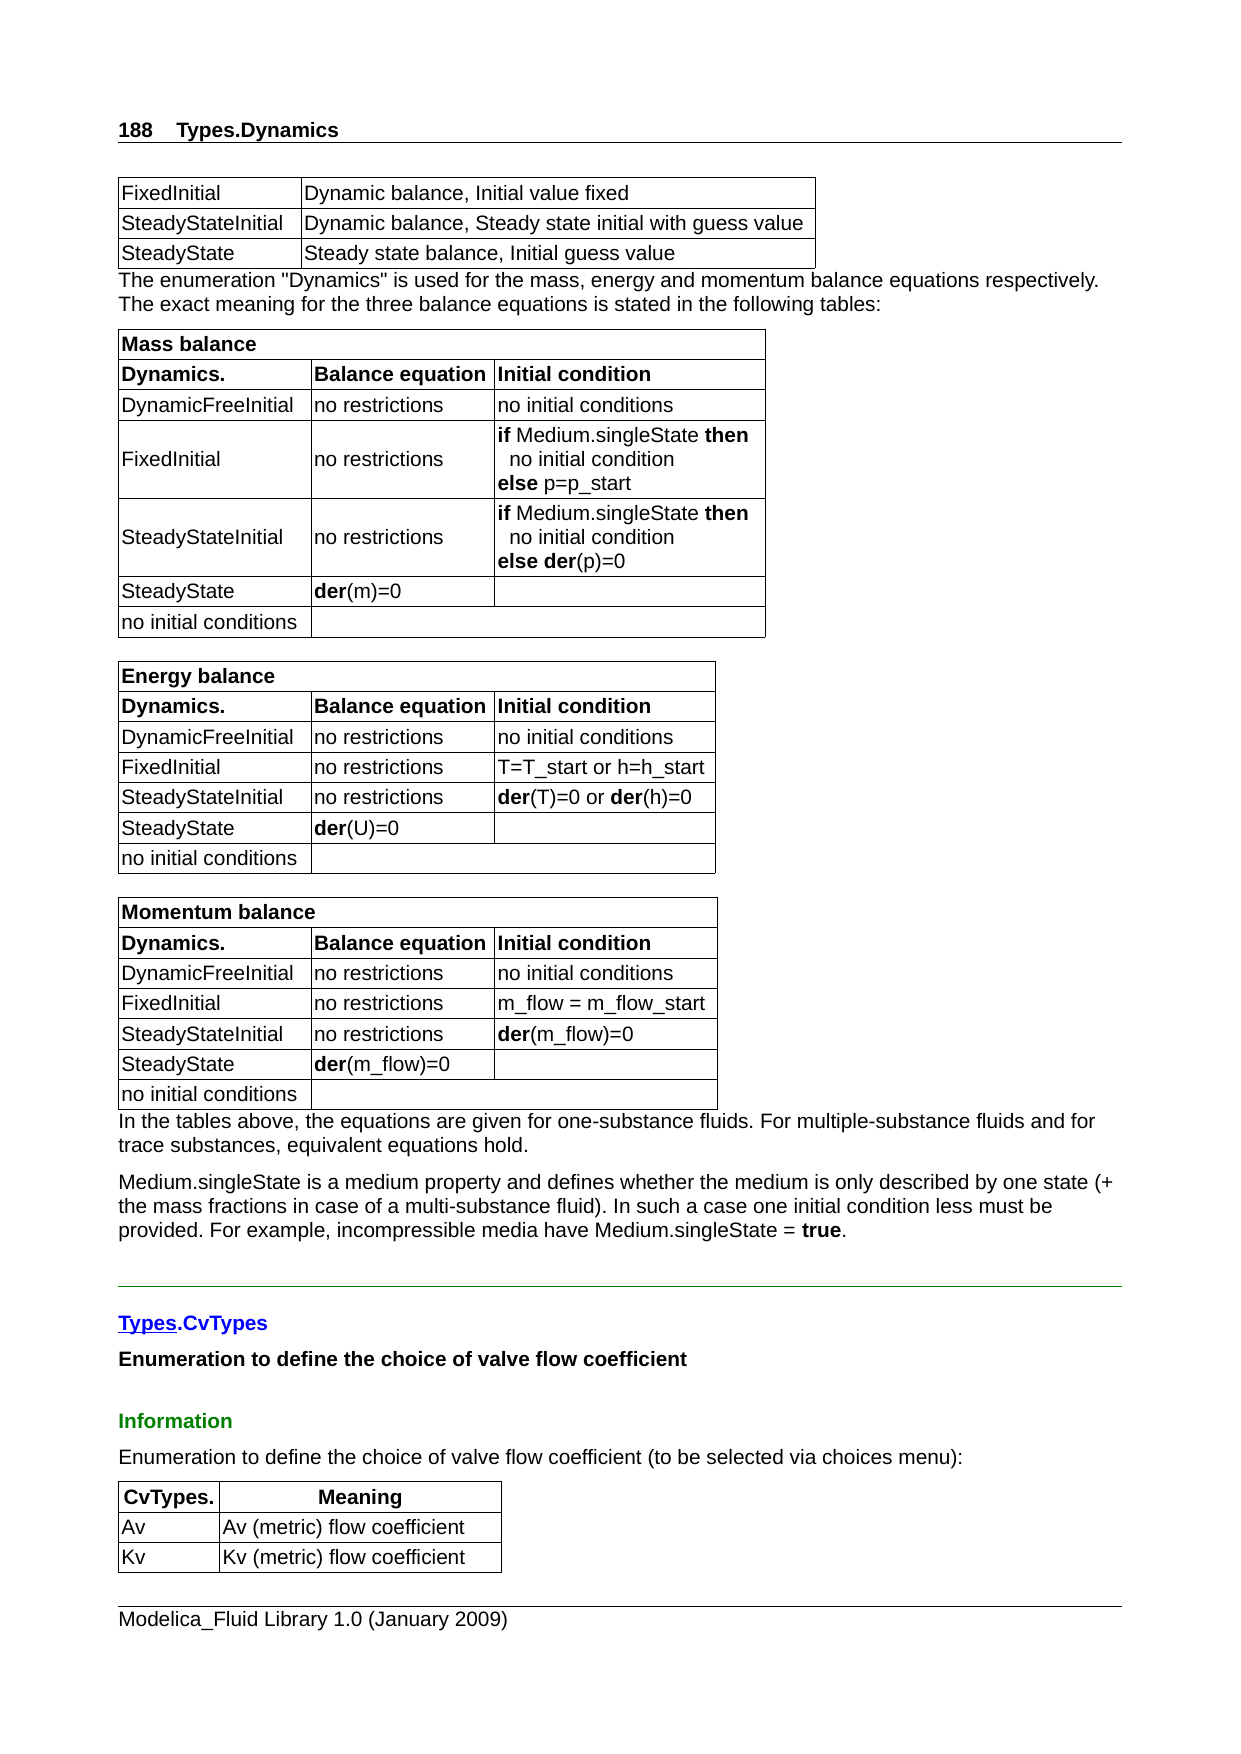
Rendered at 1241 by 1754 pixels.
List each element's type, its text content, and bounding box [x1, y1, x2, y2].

table_cell [495, 813, 715, 842]
table_cell DynamicFreeInitial [119, 959, 311, 988]
table_cell SteadyStateInitial [119, 783, 311, 812]
table_cell Balance equation [312, 692, 494, 721]
table_cell Dynamics. [119, 928, 311, 957]
table_cell no initial conditions [495, 722, 715, 752]
table_cell FixedInitial [119, 753, 311, 782]
table_cell FixedInitial [119, 989, 311, 1018]
table_cell no initial conditions [495, 959, 717, 988]
table_cell no initial conditions [119, 1080, 311, 1109]
table_cell SteadyState [119, 813, 311, 842]
table_cell m_flow = m_flow_start [495, 989, 717, 1018]
subtitle Types.CvTypes [118, 1311, 1122, 1334]
table_cell [495, 1050, 717, 1079]
table_header Momentum balance [119, 898, 717, 927]
table_cell Initial condition [495, 692, 715, 721]
table_cell FixedInitial [119, 421, 311, 498]
table_cell SteadyState [119, 577, 311, 606]
table_cell Dynamics. [119, 692, 311, 721]
table_cell DynamicFreeInitial [119, 722, 311, 752]
table_cell if Medium.singleState then no initial condition else p=p_start [495, 421, 765, 498]
table_cell Av (metric) flow coefficient [220, 1513, 501, 1542]
table_cell Initial condition [495, 928, 717, 957]
table_cell der(m)=0 [312, 577, 494, 606]
table_cell [312, 1080, 717, 1109]
table_cell no restrictions [312, 1019, 494, 1048]
table_cell no restrictions [312, 421, 494, 498]
table_cell der(U)=0 [312, 813, 494, 842]
table_cell no restrictions [312, 989, 494, 1018]
table_cell no initial conditions [119, 607, 311, 637]
text Enumeration to define the choice of valve flow coefficient [118, 1347, 1122, 1371]
table_cell SteadyStateInitial [119, 1019, 311, 1048]
table_cell no initial conditions [119, 844, 311, 873]
table_cell no restrictions [312, 390, 494, 419]
table_cell Initial condition [495, 360, 765, 389]
table_cell der(T)=0 or der(h)=0 [495, 783, 715, 812]
table_cell DynamicFreeInitial [119, 390, 311, 419]
table_cell Steady state balance, Initial guess value [302, 239, 815, 268]
table_cell SteadyState [119, 1050, 311, 1079]
table_cell no restrictions [312, 753, 494, 782]
table_cell no restrictions [312, 783, 494, 812]
table_cell [312, 607, 765, 637]
table_cell SteadyState [119, 239, 301, 268]
table_cell Kv (metric) flow coefficient [220, 1543, 501, 1572]
table_cell Kv [119, 1543, 219, 1572]
table_cell Av [119, 1513, 219, 1542]
text Medium.singleState is a medium property and defines whether the medium is only described by one state (+ the mass fractions in case of a multi-substance fluid). In such a case one initial condition less must be provided. For example, incompressible media have Medium.singleState = true. [118, 1169, 1122, 1241]
table_cell SteadyStateInitial [119, 209, 301, 238]
table_cell Dynamics. [119, 360, 311, 389]
table_cell [312, 844, 715, 873]
table_cell Dynamic balance, Initial value fixed [302, 178, 815, 207]
table_cell if Medium.singleState then no initial condition else der(p)=0 [495, 499, 765, 576]
table_cell Balance equation [312, 360, 494, 389]
table_cell der(m_flow)=0 [495, 1019, 717, 1048]
subtitle Information [118, 1408, 1122, 1432]
table_cell no restrictions [312, 959, 494, 988]
table_header Energy balance [119, 662, 715, 691]
table_cell [495, 577, 765, 606]
table_cell FixedInitial [119, 178, 301, 207]
table_cell no initial conditions [495, 390, 765, 419]
table_header Mass balance [119, 330, 765, 359]
table_cell T=T_start or h=h_start [495, 753, 715, 782]
table_cell der(m_flow)=0 [312, 1050, 494, 1079]
table_header Meaning [220, 1482, 501, 1512]
table_cell no restrictions [312, 722, 494, 752]
table_header CvTypes. [119, 1482, 219, 1512]
text In the tables above, the equations are given for one-substance fluids. For multiple-substance fluids and for trace substances, equivalent equations hold. [118, 1109, 1122, 1157]
table_cell SteadyStateInitial [119, 499, 311, 576]
table_cell no restrictions [312, 499, 494, 576]
text The enumeration "Dynamics" is used for the mass, energy and momentum balance equations respectively. The exact meaning for the three balance equations is stated in the following tables: [118, 268, 1122, 316]
table_cell Balance equation [312, 928, 494, 957]
table_cell Dynamic balance, Steady state initial with guess value [302, 209, 815, 238]
text Enumeration to define the choice of valve flow coefficient (to be selected via choices menu): [118, 1445, 1122, 1469]
